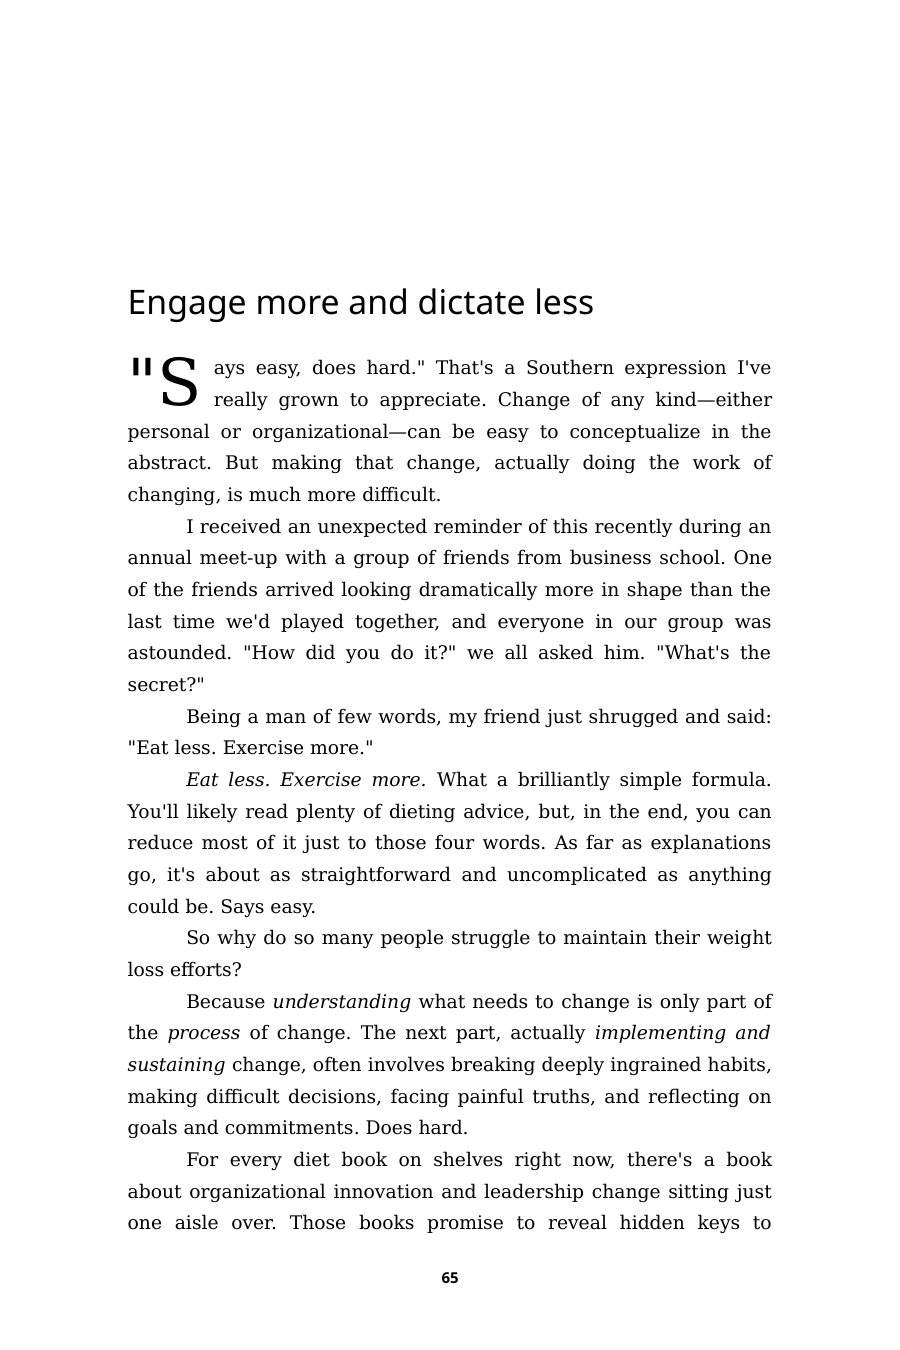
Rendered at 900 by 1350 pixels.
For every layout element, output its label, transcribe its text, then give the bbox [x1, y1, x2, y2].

text Because understanding what needs to change is only part of the process of change. The next part, actually implementing and sustaining change, often involves breaking deeply ingrained habits, making difficult decisions, facing painful truths, and reflecting on goals and commitments. Does hard. [127, 991, 772, 1139]
text Being a man of few words, my friend just shrugged and said: "Eat less. Exercise more." [127, 706, 772, 759]
subtitle Engage more and dictate less [127, 283, 772, 322]
text So why do so many people struggle to maintain their weight loss efforts? [127, 927, 772, 981]
text "Says easy, does hard." That's a Southern expression I've really grown to appreciate. Change of any kind—either personal or organizational—can be easy to conceptualize in the abstract. But making that change, actually doing the work of changing, is much more difficult. [127, 357, 772, 506]
text I received an unexpected reminder of this recently during an annual meet-up with a group of friends from business school. One of the friends arrived looking dramatically more in shape than the last time we'd played together, and everyone in our group was astounded. "How did you do it?" we all asked him. "What's the secret?" [127, 516, 772, 696]
text Eat less. Exercise more. What a brilliantly simple formula. You'll likely read plenty of dieting advice, but, in the end, you can reduce most of it just to those four words. As far as explanations go, it's about as straightforward and uncomplicated as anything could be. Says easy. [127, 769, 772, 917]
text For every diet book on shelves right now, there's a book about organizational innovation and leadership change sitting just one aisle over. Those books promise to reveal hidden keys to [127, 1149, 772, 1234]
